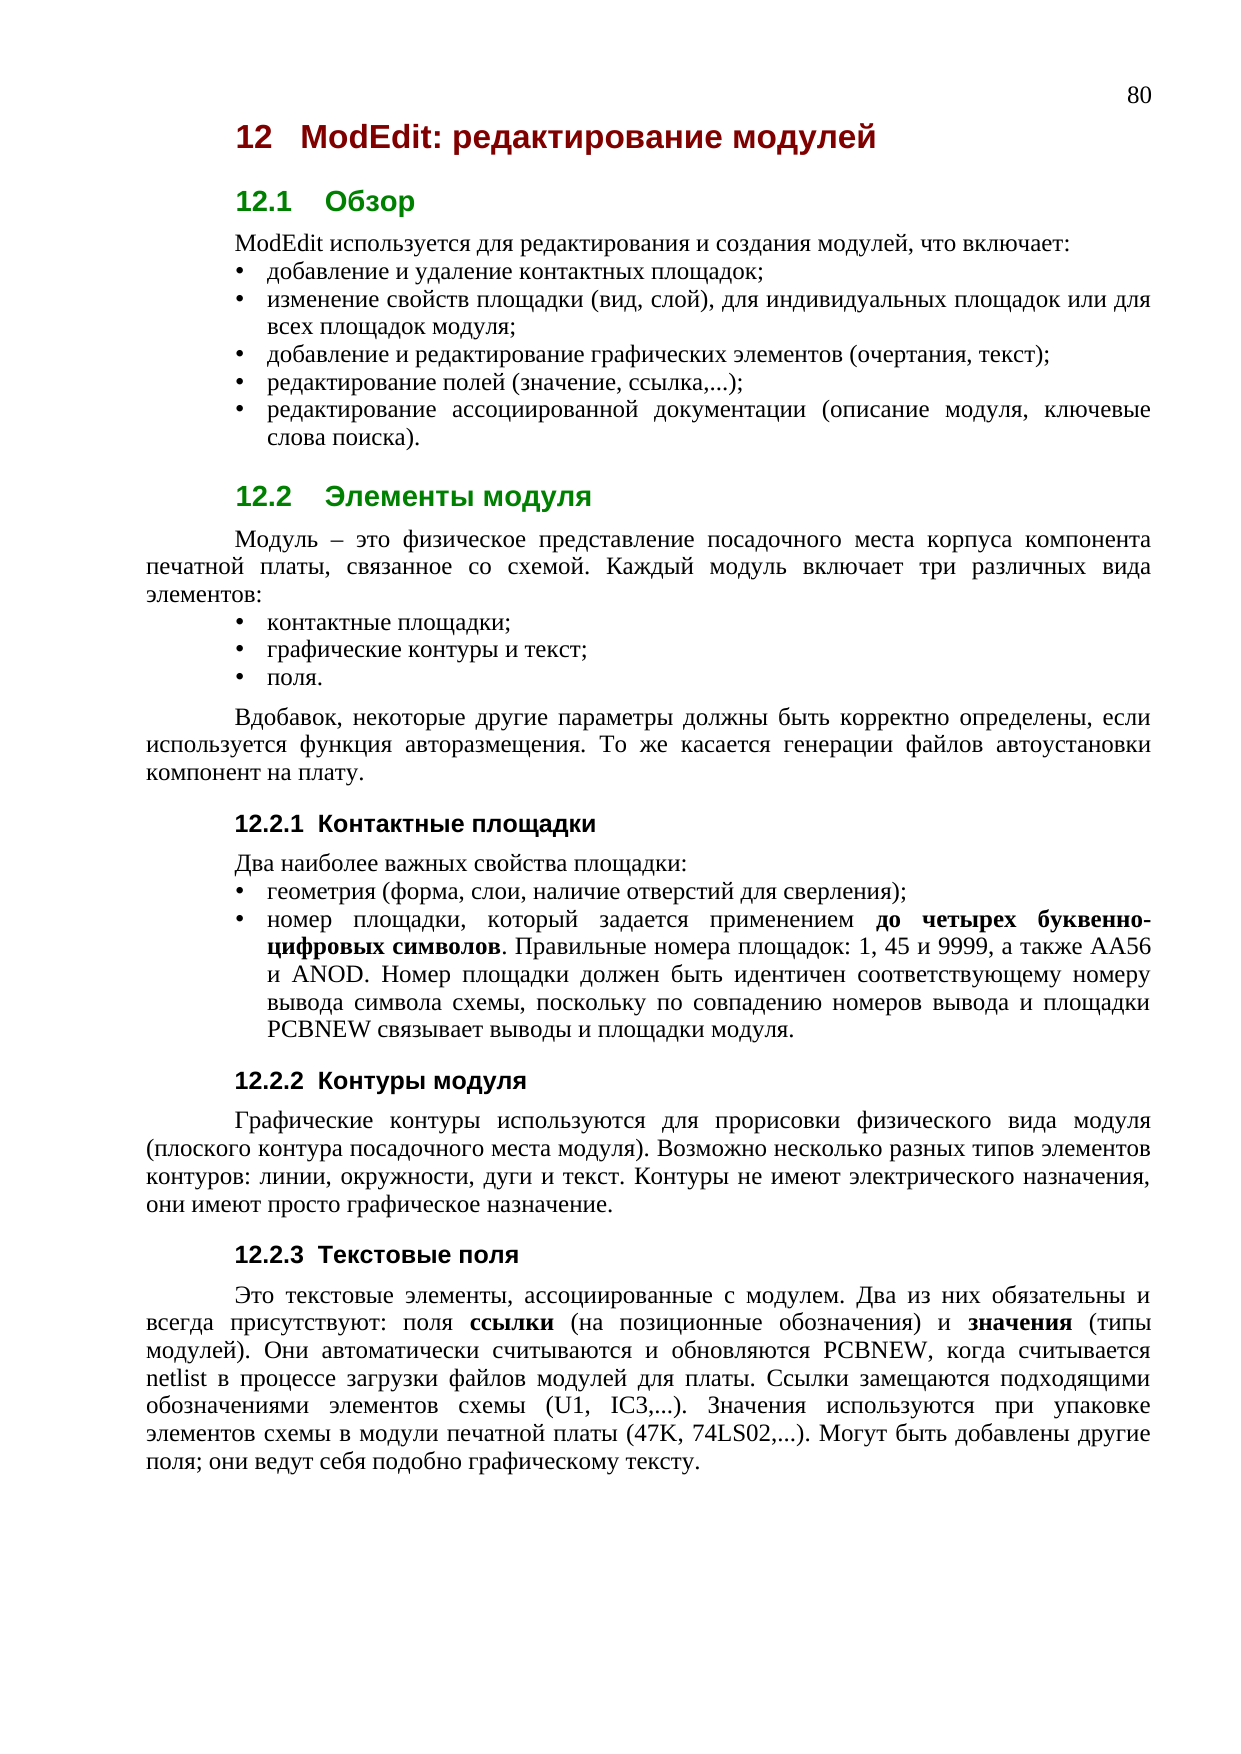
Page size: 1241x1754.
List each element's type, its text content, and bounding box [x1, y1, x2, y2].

text Графические контуры используются для прорисовки физического вида модуля (плоского контура посадочного места модуля). Возможно несколько разных типов элементов контуров: линии, окружности, дуги и текст. Контуры не имеют электрического назначения, они имеют просто графическое назначение. [146, 1107, 1152, 1217]
text Два наиболее важных свойства площадки: [146, 849, 1152, 877]
subtitle ModEdit: редактирование модулей [233, 118, 1152, 155]
text Это текстовые элементы, ассоциированные с модулем. Два из них обязательны и всегда присутствуют: поля ссылки (на позиционные обозначения) и значения (типы модулей). Они автоматически считываются и обновляются PCBNEW, когда считывается netlist в процессе загрузки файлов модулей для платы. Ссылки замещаются подходящими обозначениями элементов схемы (U1, IC3,...). Значения используются при упаковке элементов схемы в модули печатной платы (47K, 74LS02,...). Могут быть добавлены другие поля; они ведут себя подобно графическому тексту. [146, 1281, 1152, 1475]
text ModEdit используется для редактирования и создания модулей, что включает: [146, 229, 1152, 257]
list изменение свойств площадки (вид, слой), для индивидуальных площадок или для всех площадок модуля; [235, 285, 1152, 340]
list редактирование полей (значение, ссылка,...); [235, 368, 1152, 396]
subtitle Контактные площадки [146, 809, 1152, 837]
list графические контуры и текст; [235, 636, 1152, 663]
subtitle Обзор [146, 185, 1152, 217]
subtitle Контуры модуля [146, 1067, 1152, 1095]
text Вдобавок, некоторые другие параметры должны быть корректно определены, если используется функция авторазмещения. То же касается генерации файлов автоустановки компонент на плату. [146, 703, 1152, 786]
subtitle Элементы модуля [146, 480, 1152, 513]
text Модуль – это физическое представление посадочного места корпуса компонента печатной платы, связанное со схемой. Каждый модуль включает три различных вида элементов: [146, 525, 1152, 608]
list номер площадки, который задается применением до четырех буквенно-цифровых символов. Правильные номера площадок: 1, 45 и 9999, а также AA56 и ANOD. Номер площадки должен быть идентичен соответствующему номеру вывода символа схемы, поскольку по совпадению номеров вывода и площадки PCBNEW связывает выводы и площадки модуля. [235, 905, 1152, 1043]
list поля. [235, 663, 1152, 691]
list контактные площадки; [235, 608, 1152, 636]
list геометрия (форма, слои, наличие отверстий для сверления); [235, 877, 1152, 905]
list редактирование ассоциированной документации (описание модуля, ключевые слова поиска). [235, 396, 1152, 451]
list добавление и редактирование графических элементов (очертания, текст); [235, 340, 1152, 368]
list добавление и удаление контактных площадок; [235, 257, 1152, 285]
subtitle Текстовые поля [146, 1241, 1152, 1269]
